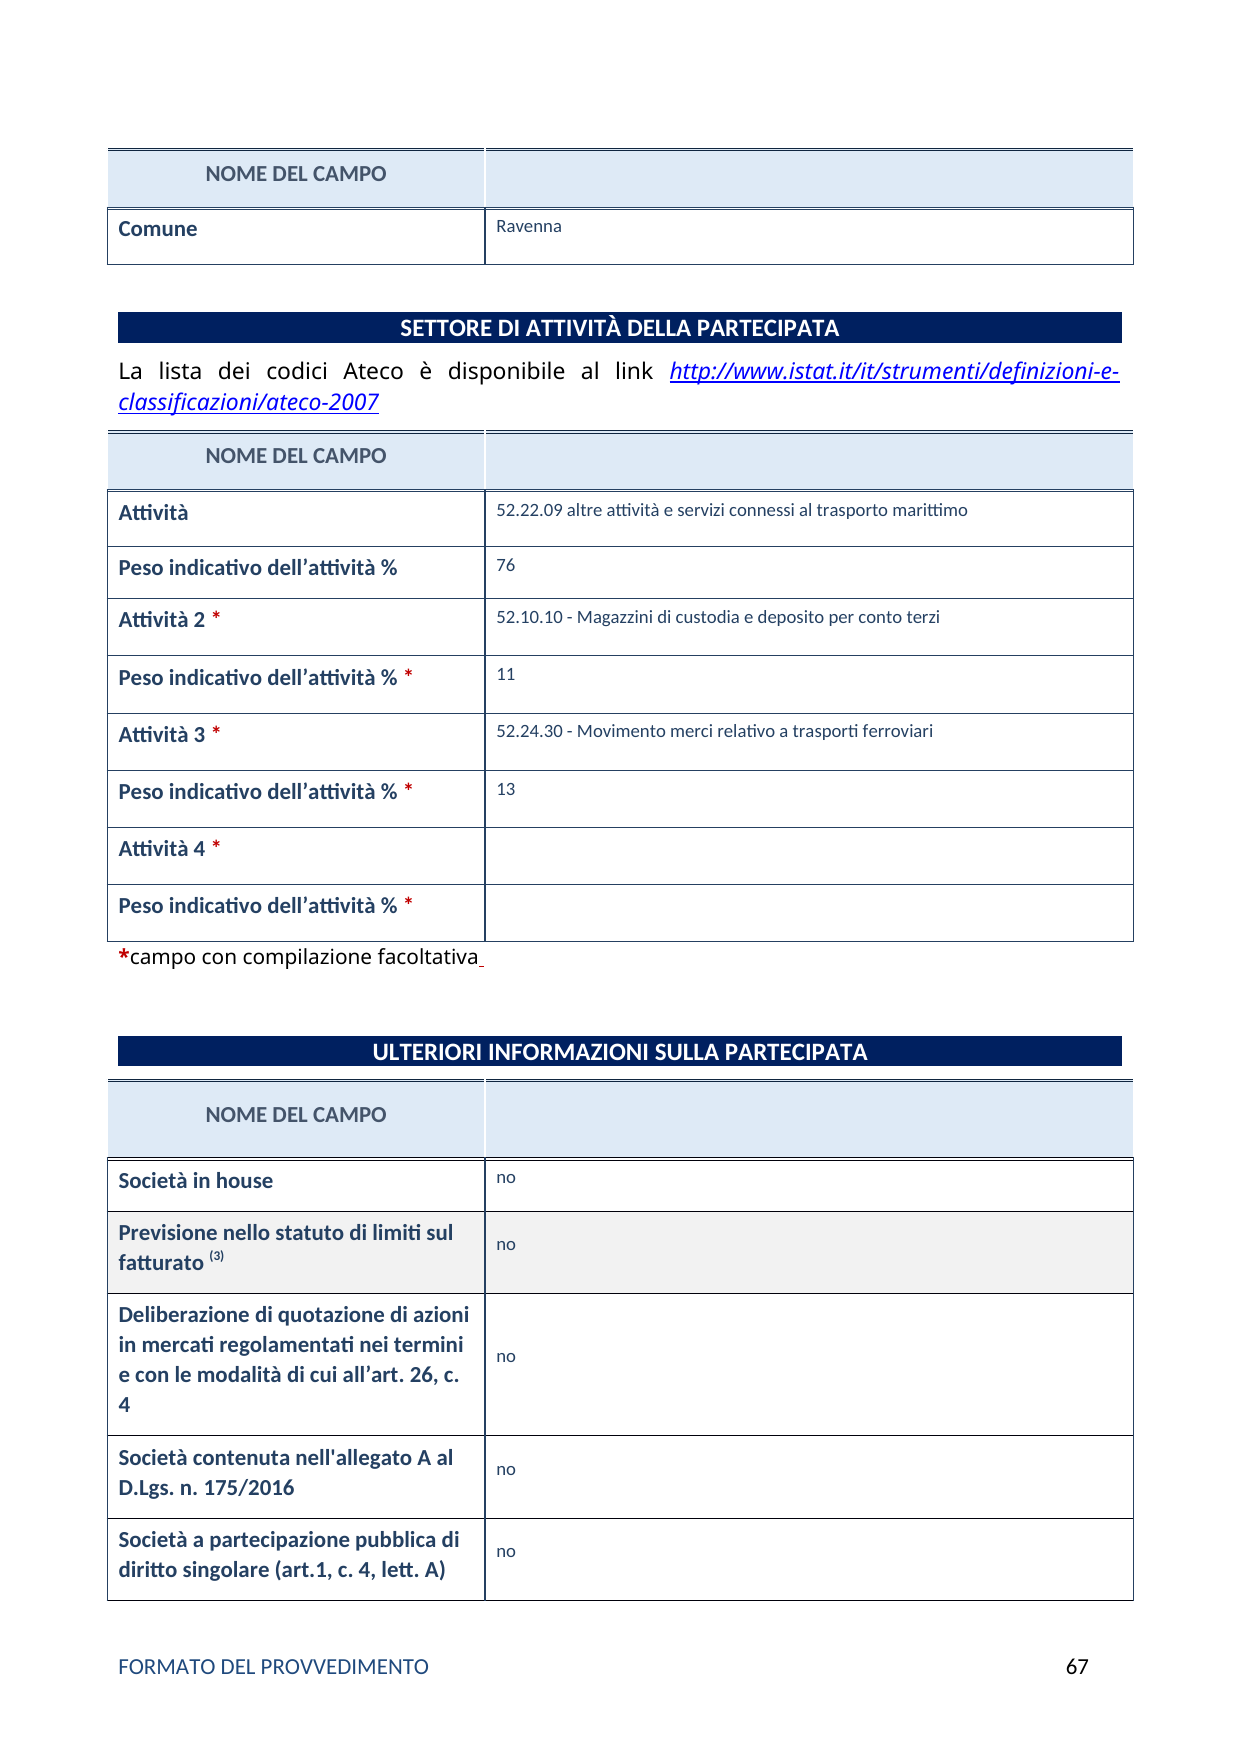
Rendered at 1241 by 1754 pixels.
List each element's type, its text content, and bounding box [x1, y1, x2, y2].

table_cell Attività [108, 492, 484, 546]
text La lista dei codici Ateco è disponibile al link http://www.istat.it/it/strumenti/definizioni-e-classificazioni/ateco-2007 [118, 355, 1122, 418]
table_cell Deliberazione di quotazione di azioni in mercati regolamentati nei termini e con le modalità di cui all’art. 26, c. 4 [108, 1294, 484, 1435]
table_cell Attività 3 * [108, 714, 484, 769]
table_cell [486, 828, 1133, 884]
table_cell Attività 2 * [108, 599, 484, 655]
table_cell 11 [486, 656, 1133, 712]
table_cell Società a partecipazione pubblica di diritto singolare (art.1, c. 4, lett. A) [108, 1519, 484, 1600]
table_header [486, 151, 1133, 207]
table_cell Peso indicativo dell’attività % [108, 547, 484, 598]
table_cell no [486, 1161, 1133, 1211]
table_cell Ravenna [486, 210, 1133, 264]
table_header [486, 1082, 1133, 1157]
table_cell 13 [486, 771, 1133, 827]
table_header NOME DEL CAMPO [108, 151, 484, 207]
table_cell Peso indicativo dell’attività % * [108, 885, 484, 941]
table_cell no [486, 1294, 1133, 1435]
table_cell no [486, 1519, 1133, 1600]
table_cell no [486, 1212, 1133, 1293]
table_cell 52.24.30 - Movimento merci relativo a trasporti ferroviari [486, 714, 1133, 769]
table_cell 52.10.10 - Magazzini di custodia e deposito per conto terzi [486, 599, 1133, 655]
table_header NOME DEL CAMPO [108, 1082, 484, 1157]
table_cell Attività 4 * [108, 828, 484, 884]
table_cell Peso indicativo dell’attività % * [108, 771, 484, 827]
table_cell Società in house [108, 1161, 484, 1211]
table_cell Comune [108, 210, 484, 264]
table_cell Peso indicativo dell’attività % * [108, 656, 484, 712]
table_header NOME DEL CAMPO [108, 434, 484, 489]
table_cell no [486, 1436, 1133, 1517]
text ULTERIORI INFORMAZIONI SULLA PARTECIPATA [118, 1036, 1122, 1066]
table_cell Previsione nello statuto di limiti sul fatturato (3) [108, 1212, 484, 1293]
table_cell 76 [486, 547, 1133, 598]
table_header [486, 434, 1133, 489]
table_cell [486, 885, 1133, 941]
table_cell 52.22.09 altre attività e servizi connessi al trasporto marittimo [486, 492, 1133, 546]
text *campo con compilazione facoltativa [118, 942, 1122, 970]
text SETTORE DI ATTIVITÀ DELLA PARTECIPATA [118, 312, 1122, 343]
table_cell Società contenuta nell'allegato A al D.Lgs. n. 175/2016 [108, 1436, 484, 1517]
